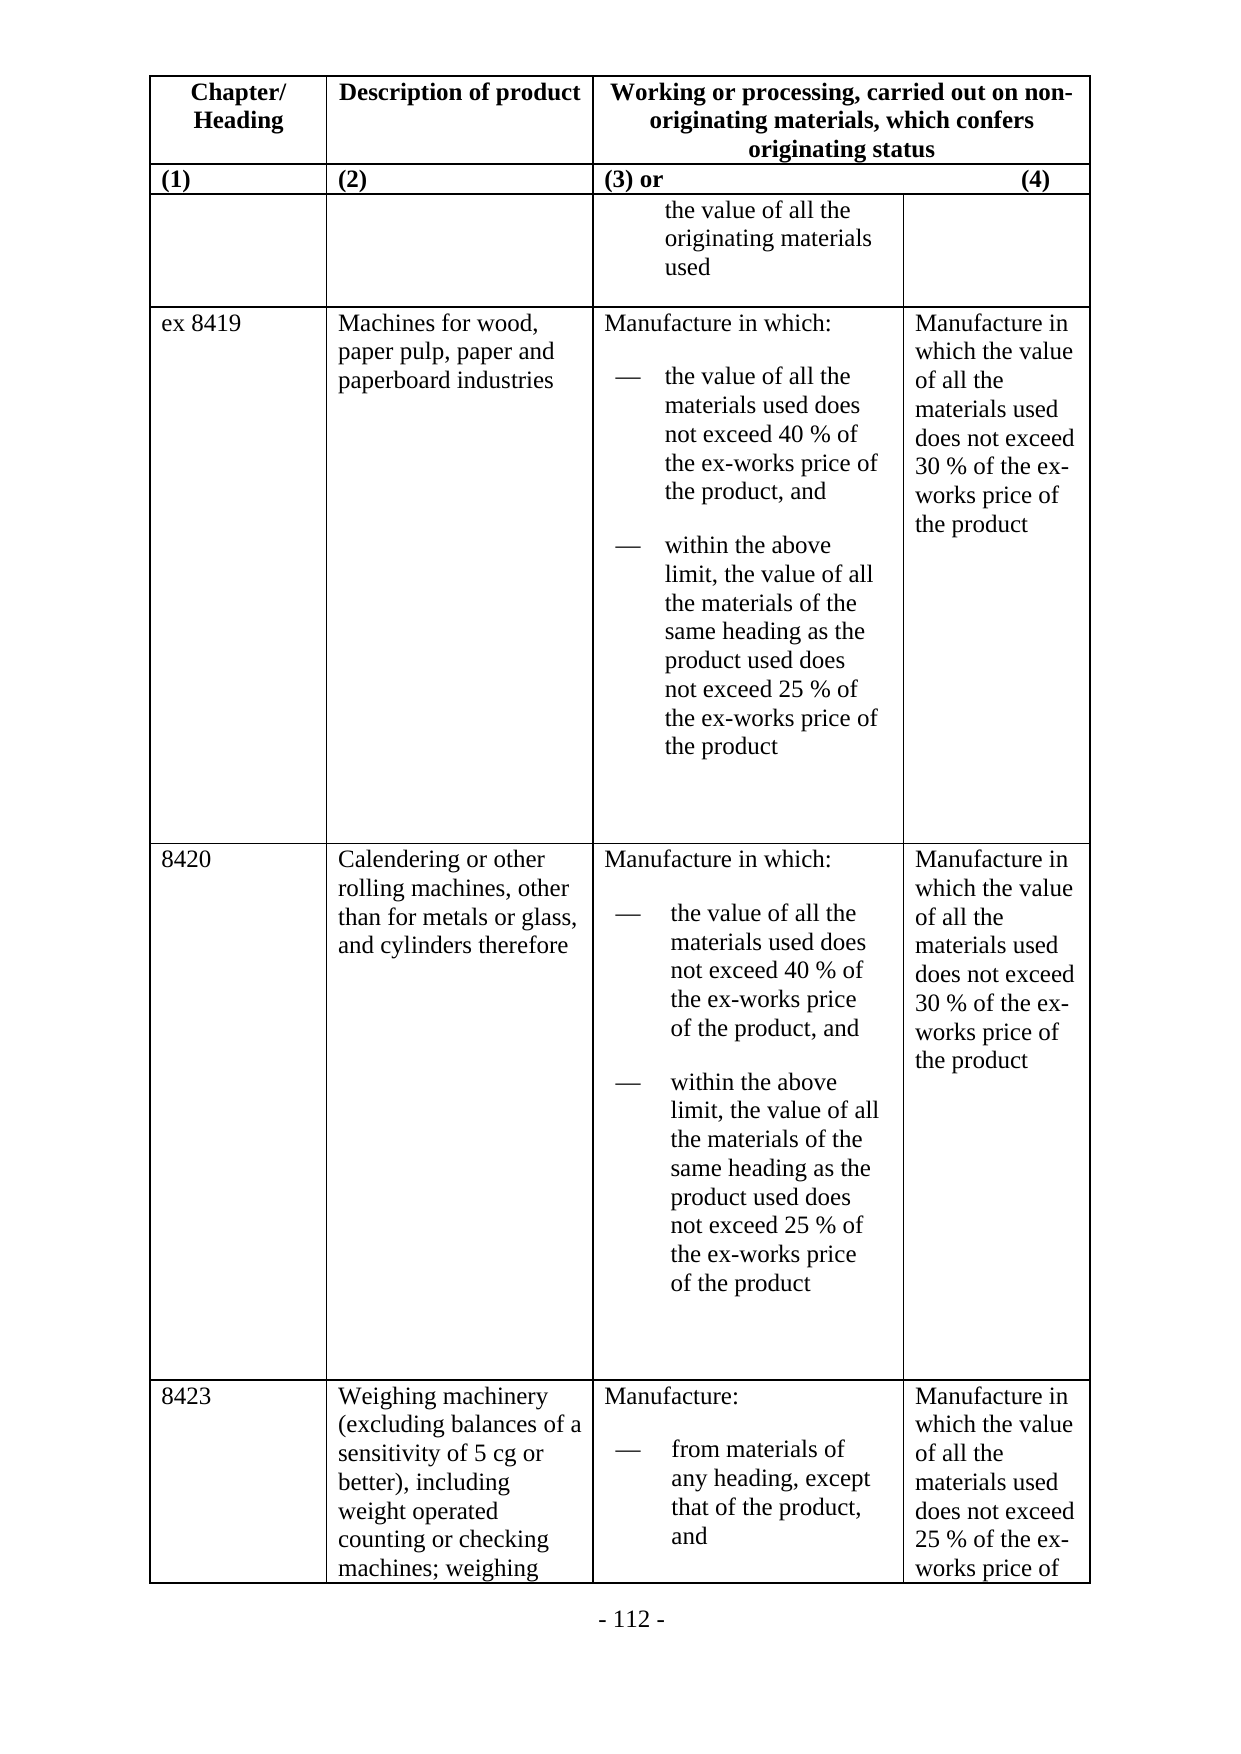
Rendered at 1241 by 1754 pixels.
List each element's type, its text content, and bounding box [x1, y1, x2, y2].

table_cell ex 8419 [151, 308, 326, 843]
table_header the value of all the materials used does not exceed 40 % of the ex-works price of the product, and [659, 898, 892, 1067]
table_cell [594, 195, 604, 306]
table_cell Calendering or other rolling machines, other than for metals or glass, and cylinders therefore [327, 844, 592, 1379]
table_cell Manufacture in which: [594, 308, 903, 843]
table_header Chapter/Heading [151, 77, 326, 163]
table_header — [604, 1435, 660, 1574]
table_cell — [604, 530, 653, 785]
table_cell (1) [151, 165, 326, 193]
table_header — [604, 361, 653, 530]
table_cell Manufacture in which the value of all the materials used does not exceed 30 % of the ex-works price of the product [904, 308, 1089, 843]
table_cell — [604, 1067, 659, 1322]
table_cell 8420 [151, 844, 326, 1379]
table_cell Manufacture in which: [594, 844, 903, 1379]
table_header Description of product [327, 77, 592, 163]
table_cell 8423 [151, 1381, 326, 1582]
table_cell [327, 195, 592, 306]
table_header the value of all the materials used does not exceed 40 % of the ex-works price of the product, and [653, 361, 892, 530]
table_cell Weighing machinery (excluding balances of a sensitivity of 5 cg or better), including weight operated counting or checking machines; weighing [327, 1381, 592, 1582]
table_header from materials of any heading, except that of the product, and [660, 1435, 892, 1574]
table_cell [892, 195, 903, 306]
table_cell [604, 195, 653, 306]
table_cell [151, 195, 326, 306]
table_cell (3) or (4) [594, 165, 1089, 193]
table_cell [904, 195, 1089, 306]
table_cell Manufacture: [594, 1381, 903, 1582]
table_header Working or processing, carried out on non-originating materials, which confers originating status [594, 77, 1089, 163]
table_cell Manufacture in which the value of all the materials used does not exceed 30 % of the ex-works price of the product [904, 844, 1089, 1379]
table_cell Machines for wood, paper pulp, paper and paperboard industries [327, 308, 592, 843]
table_cell the value of all the originating materials used [653, 195, 892, 306]
table_cell within the above limit, the value of all the materials of the same heading as the product used does not exceed 25 % of the ex-works price of the product [659, 1067, 892, 1322]
table_cell Manufacture in which the value of all the materials used does not exceed 25 % of the ex-works price of [904, 1381, 1089, 1582]
table_cell within the above limit, the value of all the materials of the same heading as the product used does not exceed 25 % of the ex-works price of the product [653, 530, 892, 785]
table_cell (2) [327, 165, 592, 193]
table_header — [604, 898, 659, 1067]
